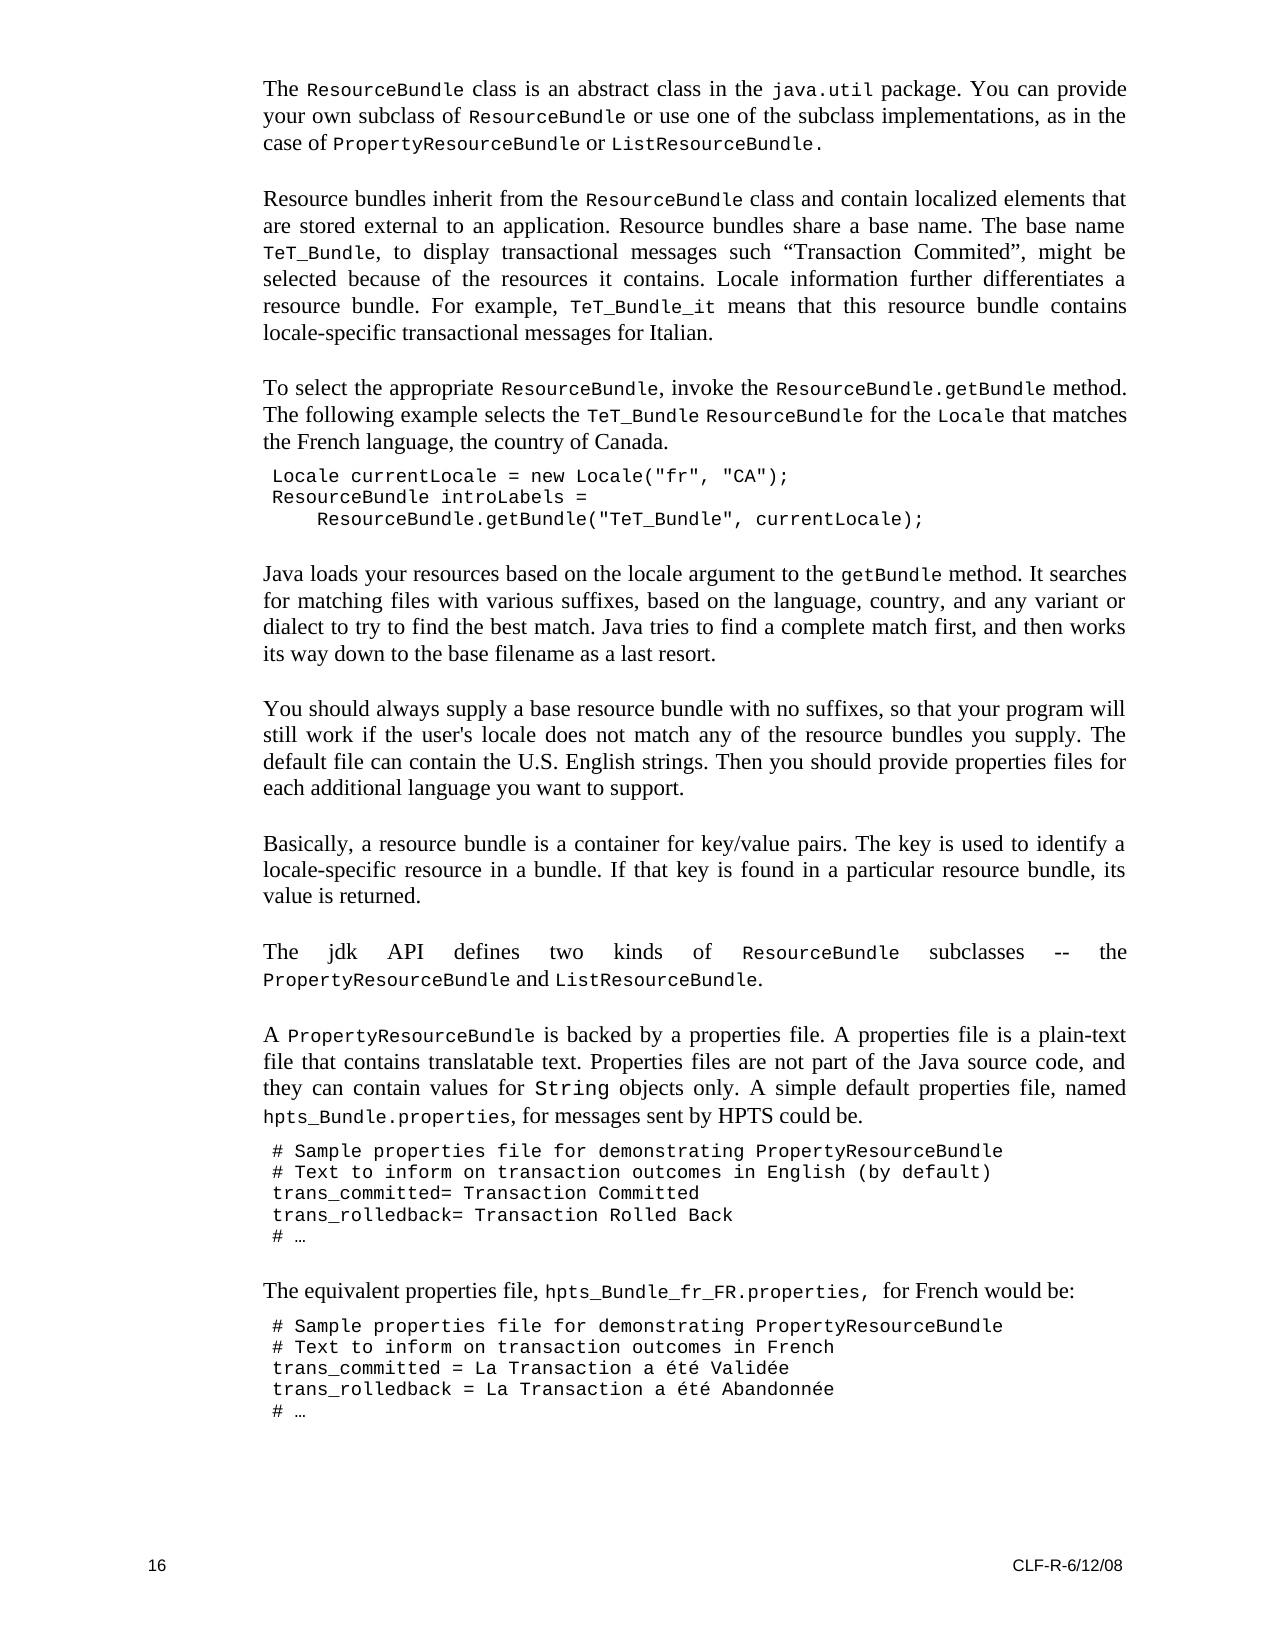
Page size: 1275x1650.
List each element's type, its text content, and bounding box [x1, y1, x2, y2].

text The equivalent properties file, hpts_Bundle_fr_FR.properties, for French would be: [263, 1277, 1127, 1304]
text Basically, a resource bundle is a container for key/value pairs. The key is used to identify a locale-specific resource in a bundle. If that key is found in a particular resource bundle, its value is returned. [263, 830, 1127, 909]
text ResourceBundle.getBundle("TeT_Bundle", currentLocale); [272, 509, 1127, 531]
text trans_committed= Transaction Committed [272, 1184, 1127, 1205]
text trans_rolledback= Transaction Rolled Back [272, 1205, 1127, 1227]
text The ResourceBundle class is an abstract class in the java.util package. You can provide your own subclass of ResourceBundle or use one of the subclass implementations, as in the case of PropertyResourceBundle or ListResourceBundle. [263, 75, 1127, 156]
text Java loads your resources based on the locale argument to the getBundle method. It searches for matching files with various suffixes, based on the language, country, and any variant or dialect to try to find the best match. Java tries to find a complete match first, and then works its way down to the base filename as a last resort. [263, 560, 1127, 666]
text # … [272, 1401, 1127, 1423]
text To select the appropriate ResourceBundle, invoke the ResourceBundle.getBundle method. The following example selects the TeT_Bundle ResourceBundle for the Locale that matches the French language, the country of Canada. [263, 374, 1127, 454]
text # Sample properties file for demonstrating PropertyResourceBundle [272, 1316, 1127, 1338]
text # … [272, 1227, 1127, 1248]
text A PropertyResourceBundle is backed by a properties file. A properties file is a plain-text file that contains translatable text. Properties files are not part of the Java source code, and they can contain values for String objects only. A simple default properties file, named hpts_Bundle.properties, for messages sent by HPTS could be. [263, 1021, 1127, 1129]
text trans_rolledback = La Transaction a été Abandonnée [272, 1380, 1127, 1401]
text ResourceBundle introLabels = [272, 488, 1127, 509]
text trans_committed = La Transaction a été Validée [272, 1359, 1127, 1380]
text The jdk API defines two kinds of ResourceBundle subclasses -- the PropertyResourceBundle and ListResourceBundle. [263, 938, 1127, 992]
text # Sample properties file for demonstrating PropertyResourceBundle [272, 1142, 1127, 1163]
text Locale currentLocale = new Locale("fr", "CA"); [272, 467, 1127, 488]
text # Text to inform on transaction outcomes in English (by default) [272, 1163, 1127, 1184]
text # Text to inform on transaction outcomes in French [272, 1338, 1127, 1359]
text You should always supply a base resource bundle with no suffixes, so that your program will still work if the user's locale does not match any of the resource bundles you supply. The default file can contain the U.S. English strings. Then you should provide properties files for each additional language you want to support. [263, 695, 1127, 801]
text Resource bundles inherit from the ResourceBundle class and contain localized elements that are stored external to an application. Resource bundles share a base name. The base name TeT_Bundle, to display transactional messages such “Transaction Commited”, might be selected because of the resources it contains. Locale information further differentiates a resource bundle. For example, TeT_Bundle_it means that this resource bundle contains locale-specific transactional messages for Italian. [263, 185, 1127, 345]
